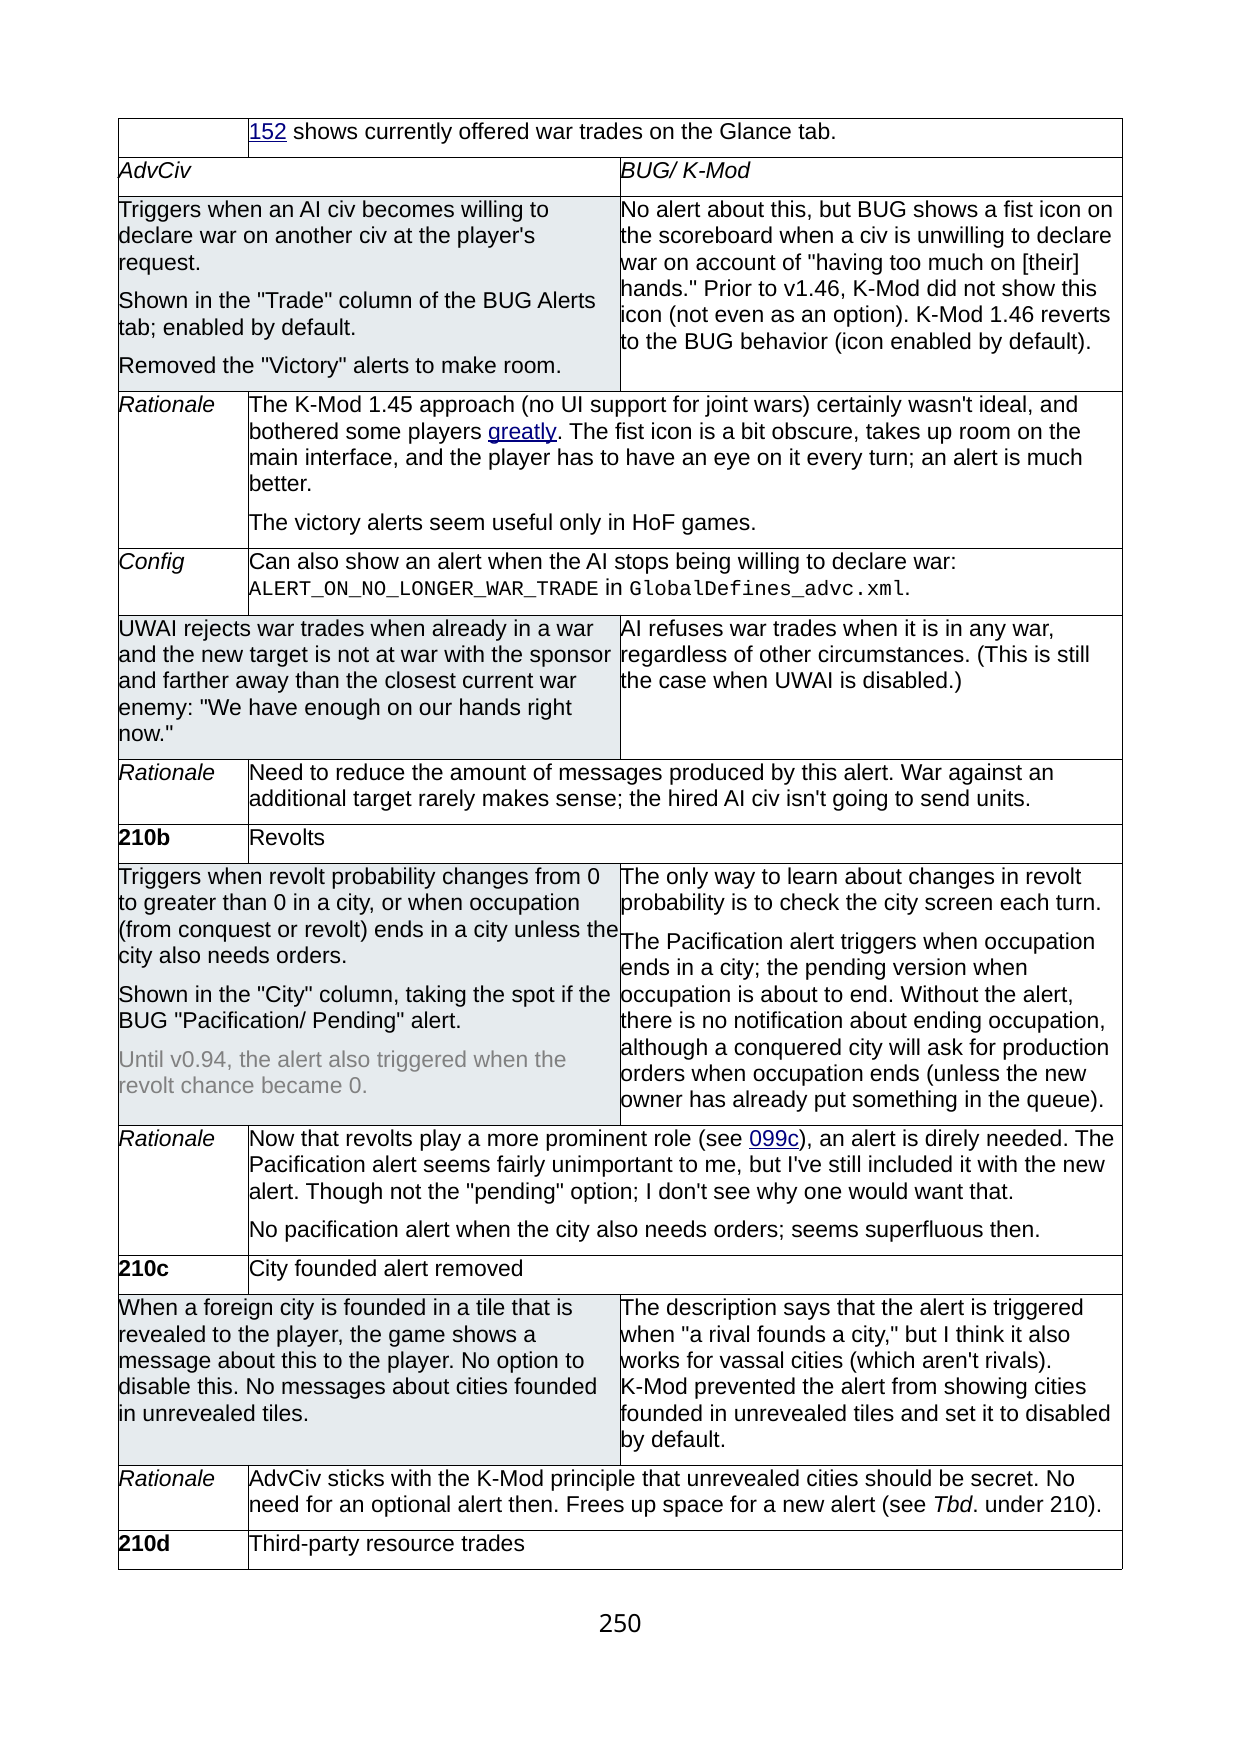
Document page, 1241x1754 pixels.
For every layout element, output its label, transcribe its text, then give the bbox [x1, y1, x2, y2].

table_cell City founded alert removed [249, 1256, 1122, 1294]
table_cell Rationale [119, 392, 248, 548]
table_cell Need to reduce the amount of messages produced by this alert. War against an additional target rarely makes sense; the hired AI civ isn't going to send units. [249, 760, 1122, 824]
table_cell AI refuses war trades when it is in any war, regardless of other circumstances. (This is still the case when UWAI is disabled.) [621, 616, 1122, 759]
table_cell Config [119, 549, 248, 614]
table_cell 152 shows currently offered war trades on the Glance tab. [249, 119, 1122, 157]
table_cell Revolts [249, 825, 1122, 863]
table_cell When a foreign city is founded in a tile that is revealed to the player, the game shows a message about this to the player. No option to disable this. No messages about cities founded in unrevealed tiles. [119, 1295, 620, 1465]
table_cell 210b [119, 825, 248, 863]
table_cell Rationale [119, 1126, 248, 1255]
table_cell The only way to learn about changes in revolt probability is to check the city screen each turn. The Pacification alert triggers when occupation ends in a city; the pending version when occupation is about to end. Without the alert, there is no notification about ending occupation, although a conquered city will ask for production orders when occupation ends (unless the new owner has already put something in the queue). [621, 864, 1122, 1125]
table_cell Third-party resource trades [249, 1531, 1122, 1569]
table_cell Triggers when revolt probability changes from 0 to greater than 0 in a city, or when occupation (from conquest or revolt) ends in a city unless the city also needs orders. Shown in the "City" column, taking the spot if the BUG "Pacification/ Pending" alert. Until v0.94, the alert also triggered when the revolt chance became 0. [119, 864, 620, 1125]
table_cell Rationale [119, 760, 248, 824]
table_cell 210d [119, 1531, 248, 1569]
table_cell AdvCiv sticks with the K-Mod principle that unrevealed cities should be secret. No need for an optional alert then. Frees up space for a new alert (see Tbd. under 210). [249, 1466, 1122, 1530]
table_cell AdvCiv [119, 158, 620, 196]
table_cell BUG/ K-Mod [621, 158, 1122, 196]
table_cell Now that revolts play a more prominent role (see 099c), an alert is direly needed. The Pacification alert seems fairly unimportant to me, but I've still included it with the new alert. Though not the "pending" option; I don't see why one would want that. No pacification alert when the city also needs orders; seems superfluous then. [249, 1126, 1122, 1255]
table_cell UWAI rejects war trades when already in a war and the new target is not at war with the sponsor and farther away than the closest current war enemy: "We have enough on our hands right now." [119, 616, 620, 759]
table_cell Rationale [119, 1466, 248, 1530]
table_cell Triggers when an AI civ becomes willing to declare war on another civ at the player's request. Shown in the "Trade" column of the BUG Alerts tab; enabled by default. Removed the "Victory" alerts to make room. [119, 197, 620, 391]
table_cell 210c [119, 1256, 248, 1294]
table_cell The description says that the alert is triggered when "a rival founds a city," but I think it also works for vassal cities (which aren't rivals). K-Mod prevented the alert from showing cities founded in unrevealed tiles and set it to disabled by default. [621, 1295, 1122, 1465]
table_cell [119, 119, 248, 157]
table_cell Can also show an alert when the AI stops being willing to declare war: ALERT_ON_NO_LONGER_WAR_TRADE in GlobalDefines_advc.xml. [249, 549, 1122, 614]
table_cell The K-Mod 1.45 approach (no UI support for joint wars) certainly wasn't ideal, and bothered some players greatly. The fist icon is a bit obscure, takes up room on the main interface, and the player has to have an eye on it every turn; an alert is much better. The victory alerts seem useful only in HoF games. [249, 392, 1122, 548]
table_cell No alert about this, but BUG shows a fist icon on the scoreboard when a civ is unwilling to declare war on account of "having too much on [their] hands." Prior to v1.46, K-Mod did not show this icon (not even as an option). K-Mod 1.46 reverts to the BUG behavior (icon enabled by default). [621, 197, 1122, 391]
